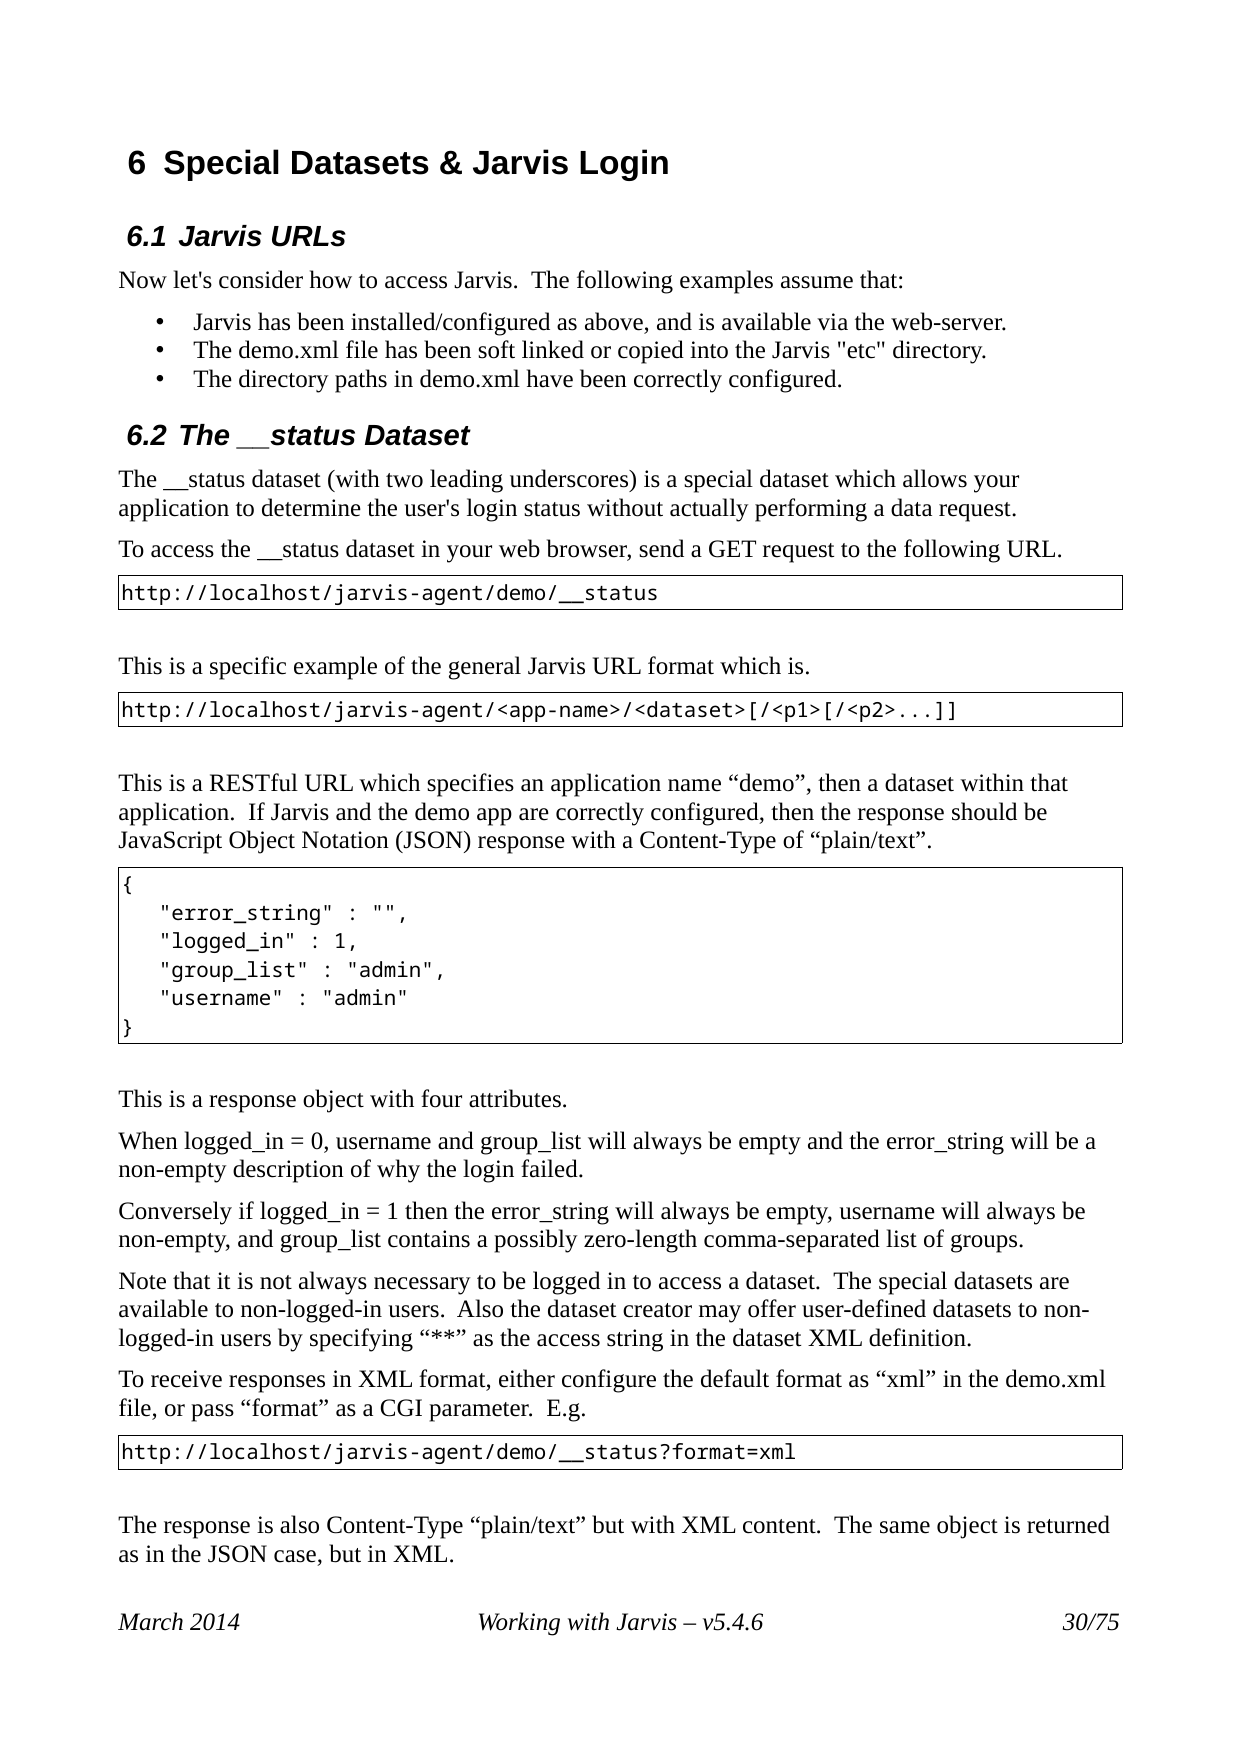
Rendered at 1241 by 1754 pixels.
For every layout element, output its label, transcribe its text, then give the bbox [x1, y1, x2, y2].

subtitle The __status Dataset [118, 418, 1122, 451]
text http://localhost/jarvis-agent/<app-name>/<dataset>[/<p1>[/<p2>...]] [119, 693, 1122, 726]
text http://localhost/jarvis-agent/demo/__status [119, 576, 1122, 609]
text This is a specific example of the general Jarvis URL format which is. [118, 651, 1122, 679]
text http://localhost/jarvis-agent/demo/__status?format=xml [119, 1436, 1122, 1469]
text This is a RESTful URL which specifies an application name “demo”, then a dataset within that application. If Jarvis and the demo app are correctly configured, then the response should be JavaScript Object Notation (JSON) response with a Content-Type of “plain/text”. [118, 768, 1122, 854]
text "error_string" : "", [119, 895, 1122, 923]
text To access the __status dataset in your web browser, send a GET request to the following URL. [118, 534, 1122, 563]
text } [119, 1009, 1122, 1043]
text Now let's consider how to access Jarvis. The following examples assume that: [118, 265, 1122, 294]
text To receive responses in XML format, either configure the default format as “xml” in the demo.xml file, or pass “format” as a CGI parameter. E.g. [118, 1364, 1122, 1422]
list Jarvis has been installed/configured as above, and is available via the web-server. [156, 307, 1122, 335]
text "group_list" : "admin", [119, 952, 1122, 980]
list The directory paths in demo.xml have been correctly configured. [156, 364, 1122, 393]
text { [119, 868, 1122, 895]
text This is a response object with four attributes. [118, 1084, 1122, 1113]
text "username" : "admin" [119, 980, 1122, 1009]
list The demo.xml file has been soft linked or copied into the Jarvis "etc" directory. [156, 335, 1122, 364]
text The __status dataset (with two leading underscores) is a special dataset which allows your application to determine the user's login status without actually performing a data request. [118, 464, 1122, 521]
subtitle Jarvis URLs [118, 219, 1122, 253]
text The response is also Content-Type “plain/text” but with XML content. The same object is returned as in the JSON case, but in XML. [118, 1510, 1122, 1568]
text Note that it is not always necessary to be logged in to access a dataset. The special datasets are available to non-logged-in users. Also the dataset creator may offer user-defined datasets to non-logged-in users by specifying “**” as the access string in the dataset XML definition. [118, 1266, 1122, 1352]
subtitle Special Datasets & Jarvis Login [118, 143, 1122, 182]
text "logged_in" : 1, [119, 923, 1122, 952]
text When logged_in = 0, username and group_list will always be empty and the error_string will be a non-empty description of why the login failed. [118, 1126, 1122, 1183]
text Conversely if logged_in = 1 then the error_string will always be empty, username will always be non-empty, and group_list contains a possibly zero-length comma-separated list of groups. [118, 1196, 1122, 1253]
